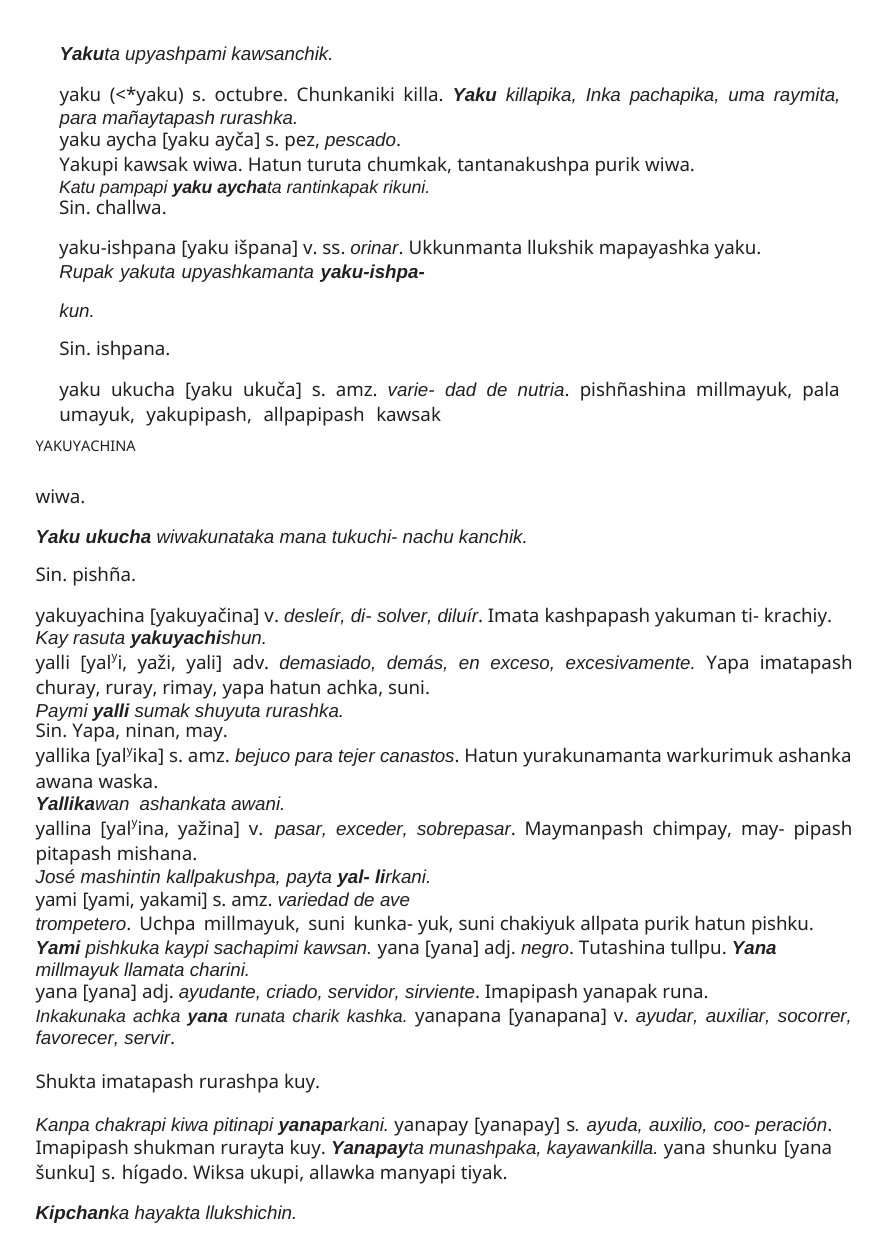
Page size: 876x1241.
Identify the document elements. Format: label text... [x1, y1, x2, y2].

text Yallikawan ashankata awani. [35, 794, 856, 814]
text yaku (<*yaku) s. octubre. Chunkaniki killa. Yaku killapika, Inka pachapika, uma raymita, para mañaytapash rurashka. [59, 81, 840, 128]
text Inkakunaka achka yana runata charik kashka. yanapana [yanapana] v. ayudar, auxiliar, socorrer, favorecer, servir. [35, 1004, 852, 1050]
text yaku aycha [yaku ayča] s. pez, pescado. [59, 128, 856, 151]
text yaku-ishpana [yaku išpana] v. ss. orinar. Ukkunmanta llukshik mapayashka yaku. [59, 235, 840, 259]
text Katu pampapi yaku aychata rantinkapak rikuni. [59, 177, 856, 197]
text yallina [yalyina, yažina] v. pasar, exceder, sobrepasar. Maymanpash chimpay, may- pipash pitapash mishana. [35, 814, 852, 866]
text Yakupi kawsak wiwa. Hatun turuta chumkak, tantanakushpa purik wiwa. [59, 151, 840, 177]
text Kipchanka hayakta llukshichin. [35, 1202, 856, 1223]
text Sin. Yapa, ninan, may. [35, 722, 856, 742]
text YAKUYACHINA [35, 436, 856, 456]
text Kanpa chakrapi kiwa pitinapi yanaparkani. yanapay [yanapay] s. ayuda, auxilio, coo- peración. Imapipash shukman rurayta kuy. Yanapayta munashpaka, kayawankilla. yana shunku [yana šunku] s. hígado. Wiksa ukupi, allawka manyapi tiyak. [35, 1112, 856, 1184]
text wiwa. [35, 483, 856, 509]
text Rupak yakuta upyashkamanta yaku-ishpa- [59, 260, 856, 282]
text Sin. challwa. [59, 198, 856, 219]
text yana [yana] adj. ayudante, criado, servidor, sirviente. Imapipash yanapak runa. [35, 981, 852, 1003]
text Kay rasuta yakuyachishun. [35, 628, 856, 648]
text yallika [yalyika] s. amz. bejuco para tejer canastos. Hatun yurakunamanta warkurimuk ashanka awana waska. [35, 742, 852, 794]
text Yaku ukucha wiwakunataka mana tukuchi- nachu kanchik. [35, 526, 852, 548]
text yakuyachina [yakuyačina] v. desleír, di- solver, diluír. Imata kashpapash yakuman ti- krachiy. [35, 602, 852, 628]
text Sin. pishña. [35, 565, 856, 586]
text kun. [59, 299, 856, 321]
text Sin. ishpana. [59, 339, 856, 359]
text yami [yami, yakami] s. amz. variedad de ave [35, 888, 856, 911]
text trompetero. Uchpa millmayuk, suni kunka- yuk, suni chakiyuk allpata purik hatun pishku. Yami pishkuka kaypi sachapimi kawsan. yana [yana] adj. negro. Tutashina tullpu. Yana millmayuk llamata charini. [35, 911, 856, 981]
text yalli [yalyi, yaži, yali] adv. demasiado, demás, en exceso, excesivamente. Yapa imatapash churay, ruray, rimay, yapa hatun achka, suni. [35, 648, 852, 700]
text José mashintin kallpakushpa, payta yal- lirkani. [35, 866, 852, 888]
text Shukta imatapash rurashpa kuy. [35, 1068, 856, 1093]
text Yakuta upyashpami kawsanchik. [59, 44, 856, 64]
text yaku ukucha [yaku ukuča] s. amz. varie- dad de nutria. pishñashina millmayuk, pala umayuk, yakupipash, allpapipash kawsak [59, 376, 840, 427]
text Paymi yalli sumak shuyuta rurashka. [35, 700, 856, 722]
